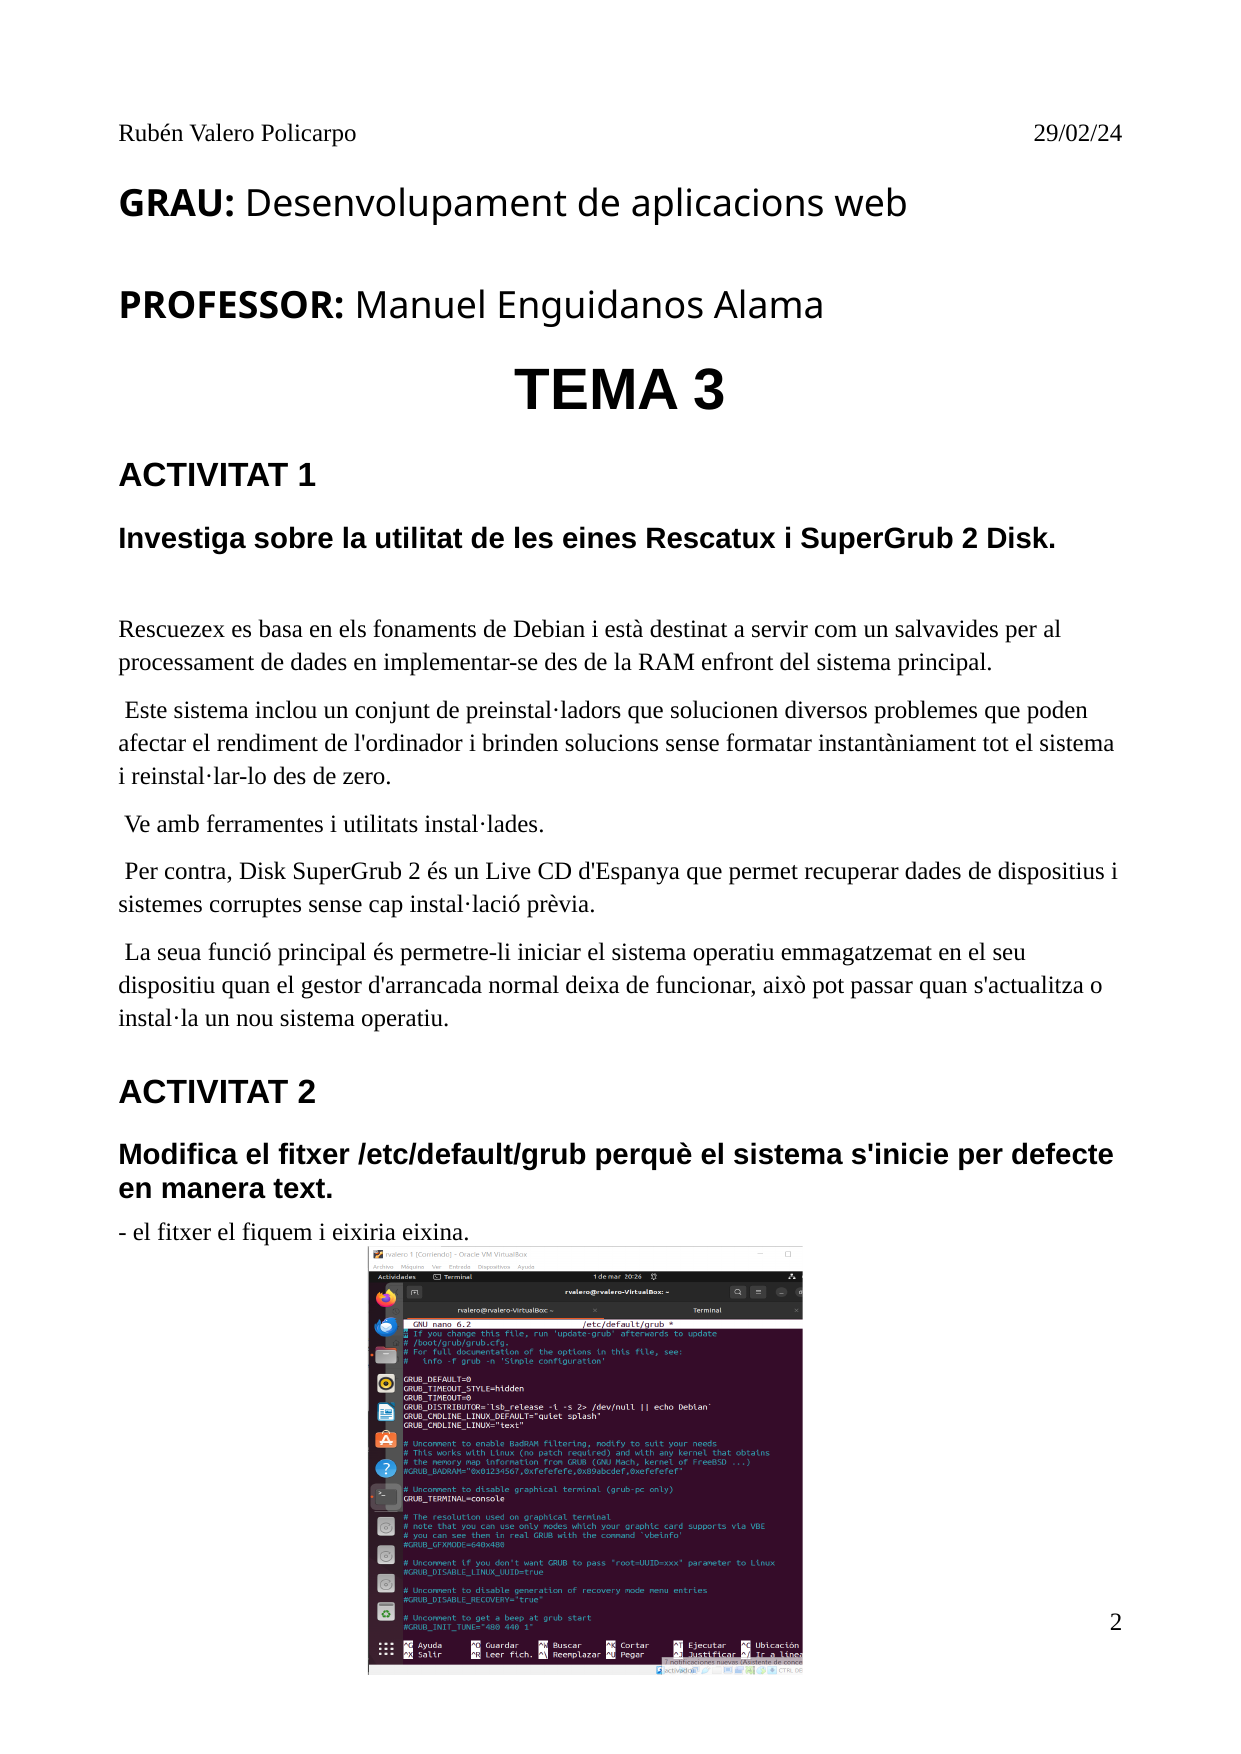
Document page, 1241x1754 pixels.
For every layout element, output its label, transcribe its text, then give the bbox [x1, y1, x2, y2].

text GRAU: Desenvolupament de aplicacions web [118, 176, 1122, 227]
text Per contra, Disk SuperGrub 2 és un Live CD d'Espanya que permet recuperar dades de dispositius i sistemes corruptes sense cap instal·lació prèvia. [118, 856, 1122, 918]
text - el fitxer el fiquem i eixiria eixina. [118, 1217, 1122, 1246]
subtitle ACTIVITAT 1 [118, 455, 1122, 493]
title TEMA 3 [118, 354, 1122, 422]
picture [367, 1246, 803, 1675]
text La seua funció principal és permetre-li iniciar el sistema operatiu emmagatzemat en el seu dispositiu quan el gestor d'arrancada normal deixa de funcionar, això pot passar quan s'actualitza o instal·la un nou sistema operatiu. [118, 937, 1122, 1032]
text Ve amb ferramentes i utilitats instal·lades. [118, 809, 1122, 837]
text PROFESSOR: Manuel Enguidanos Alama [118, 278, 1122, 329]
subtitle Investiga sobre la utilitat de les eines Rescatux i SuperGrub 2 Disk. [118, 521, 1122, 554]
text Rescuezex es basa en els fonaments de Debian i està destinat a servir com un salvavides per al processament de dades en implementar-se des de la RAM enfront del sistema principal. [118, 614, 1122, 676]
subtitle ACTIVITAT 2 [118, 1071, 1122, 1110]
text Este sistema inclou un conjunt de preinstal·ladors que solucionen diversos problemes que poden afectar el rendiment de l'ordinador i brinden solucions sense formatar instantàniament tot el sistema i reinstal·lar-lo des de zero. [118, 695, 1122, 790]
subtitle Modifica el fitxer /etc/default/grub perquè el sistema s'inicie per defecte en manera text. [118, 1137, 1122, 1205]
